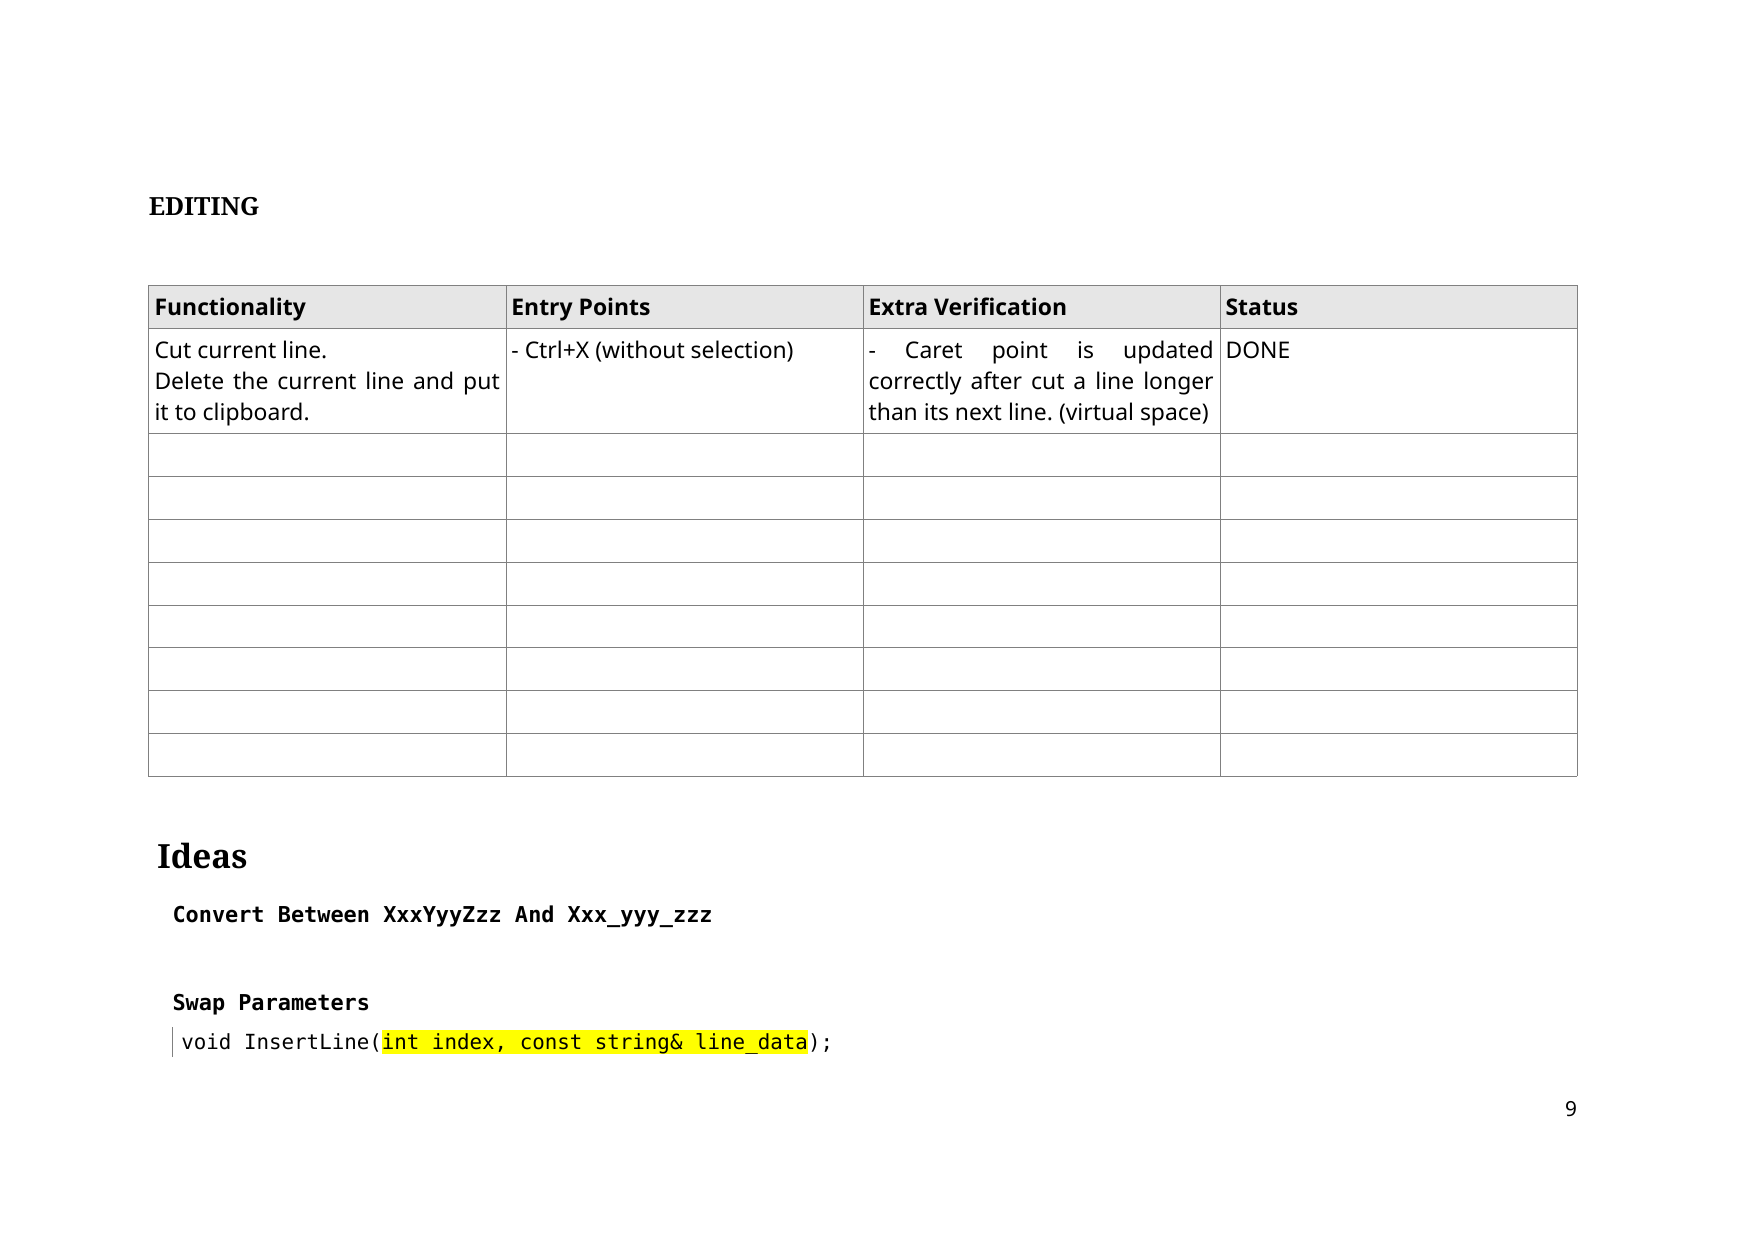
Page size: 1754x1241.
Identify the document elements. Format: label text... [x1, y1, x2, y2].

table_cell DONE [1221, 329, 1577, 433]
table_cell [149, 520, 506, 562]
table_cell [507, 648, 863, 690]
title Swap parameters [148, 990, 1577, 1015]
table_cell [507, 734, 863, 776]
table_header Entry Points [507, 286, 863, 328]
table_cell [149, 691, 506, 733]
table_cell [1221, 691, 1577, 733]
table_cell [507, 606, 863, 647]
table_cell Cut current line. Delete the current line and put it to clipboard. [149, 329, 506, 433]
table_cell [149, 434, 506, 476]
table_cell [864, 477, 1220, 519]
table_cell [864, 734, 1220, 776]
table_cell [1221, 434, 1577, 476]
table_cell [864, 434, 1220, 476]
table_cell [864, 563, 1220, 604]
title Convert between XxxYyyZzz and xxx_yyy_zzz [148, 902, 1577, 927]
table_cell [149, 648, 506, 690]
table_cell [507, 563, 863, 604]
table_cell [149, 477, 506, 519]
table_header Extra Verification [864, 286, 1220, 328]
table_cell [149, 734, 506, 776]
title Ideas [148, 833, 1577, 878]
table_cell [1221, 520, 1577, 562]
table_cell [1221, 477, 1577, 519]
table_cell [1221, 606, 1577, 647]
table_cell [1221, 648, 1577, 690]
table_cell [507, 520, 863, 562]
table_cell [149, 563, 506, 604]
table_cell [507, 477, 863, 519]
table_cell [1221, 734, 1577, 776]
table_cell [864, 648, 1220, 690]
table_cell [507, 434, 863, 476]
table_cell [864, 520, 1220, 562]
table_header Functionality [149, 286, 506, 328]
table_cell [507, 691, 863, 733]
table_cell - Ctrl+X (without selection) [507, 329, 863, 433]
text void InsertLine(int index, const string& line_data); [173, 1027, 1577, 1057]
table_cell [1221, 563, 1577, 604]
table_cell [864, 606, 1220, 647]
title EDITING [148, 188, 1577, 222]
table_header Status [1221, 286, 1577, 328]
table_cell [149, 606, 506, 647]
table_cell [864, 691, 1220, 733]
table_cell - Caret point is updated correctly after cut a line longer than its next line. (virtual space) [864, 329, 1220, 433]
